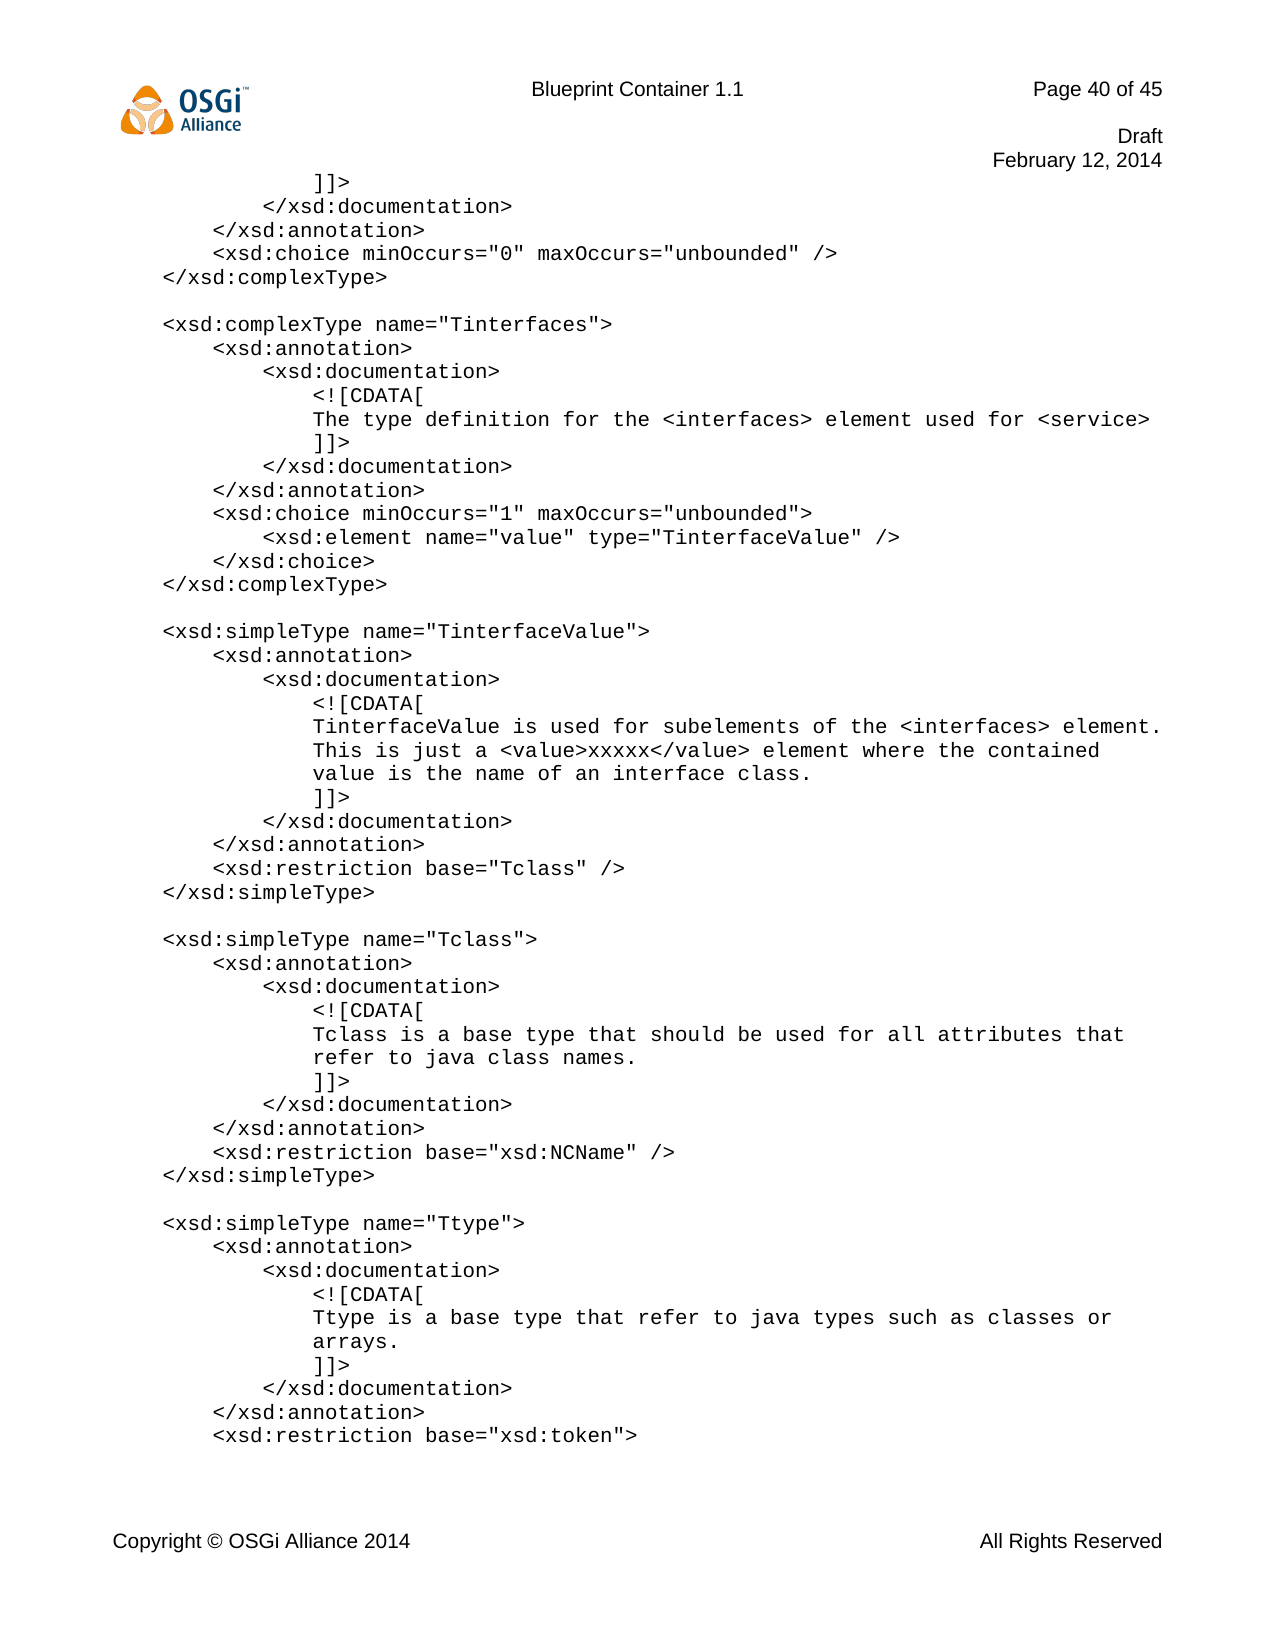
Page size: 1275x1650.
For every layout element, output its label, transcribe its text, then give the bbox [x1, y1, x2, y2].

picture [113, 78, 257, 142]
text ]]> </xsd:documentation> </xsd:annotation> <xsd:choice minOccurs="0" maxOccurs="unbounded" /> </xsd:complexType> <xsd:complexType name="Tinterfaces"> <xsd:annotation> <xsd:documentation> <![CDATA[ The type definition for the <interfaces> element used for <service> ]]> </xsd:documentation> </xsd:annotation> <xsd:choice minOccurs="1" maxOccurs="unbounded"> <xsd:element name="value" type="TinterfaceValue" /> </xsd:choice> </xsd:complexType> <xsd:simpleType name="TinterfaceValue"> <xsd:annotation> <xsd:documentation> <![CDATA[ TinterfaceValue is used for subelements of the <interfaces> element. This is just a <value>xxxxx</value> element where the contained value is the name of an interface class. ]]> </xsd:documentation> </xsd:annotation> <xsd:restriction base="Tclass" /> </xsd:simpleType> <xsd:simpleType name="Tclass"> <xsd:annotation> <xsd:documentation> <![CDATA[ Tclass is a base type that should be used for all attributes that refer to java class names. ]]> </xsd:documentation> </xsd:annotation> <xsd:restriction base="xsd:NCName" /> </xsd:simpleType> <xsd:simpleType name="Ttype"> <xsd:annotation> <xsd:documentation> <![CDATA[ Ttype is a base type that refer to java types such as classes or arrays. ]]> </xsd:documentation> </xsd:annotation> <xsd:restriction base="xsd:token"> [112, 172, 1162, 1449]
